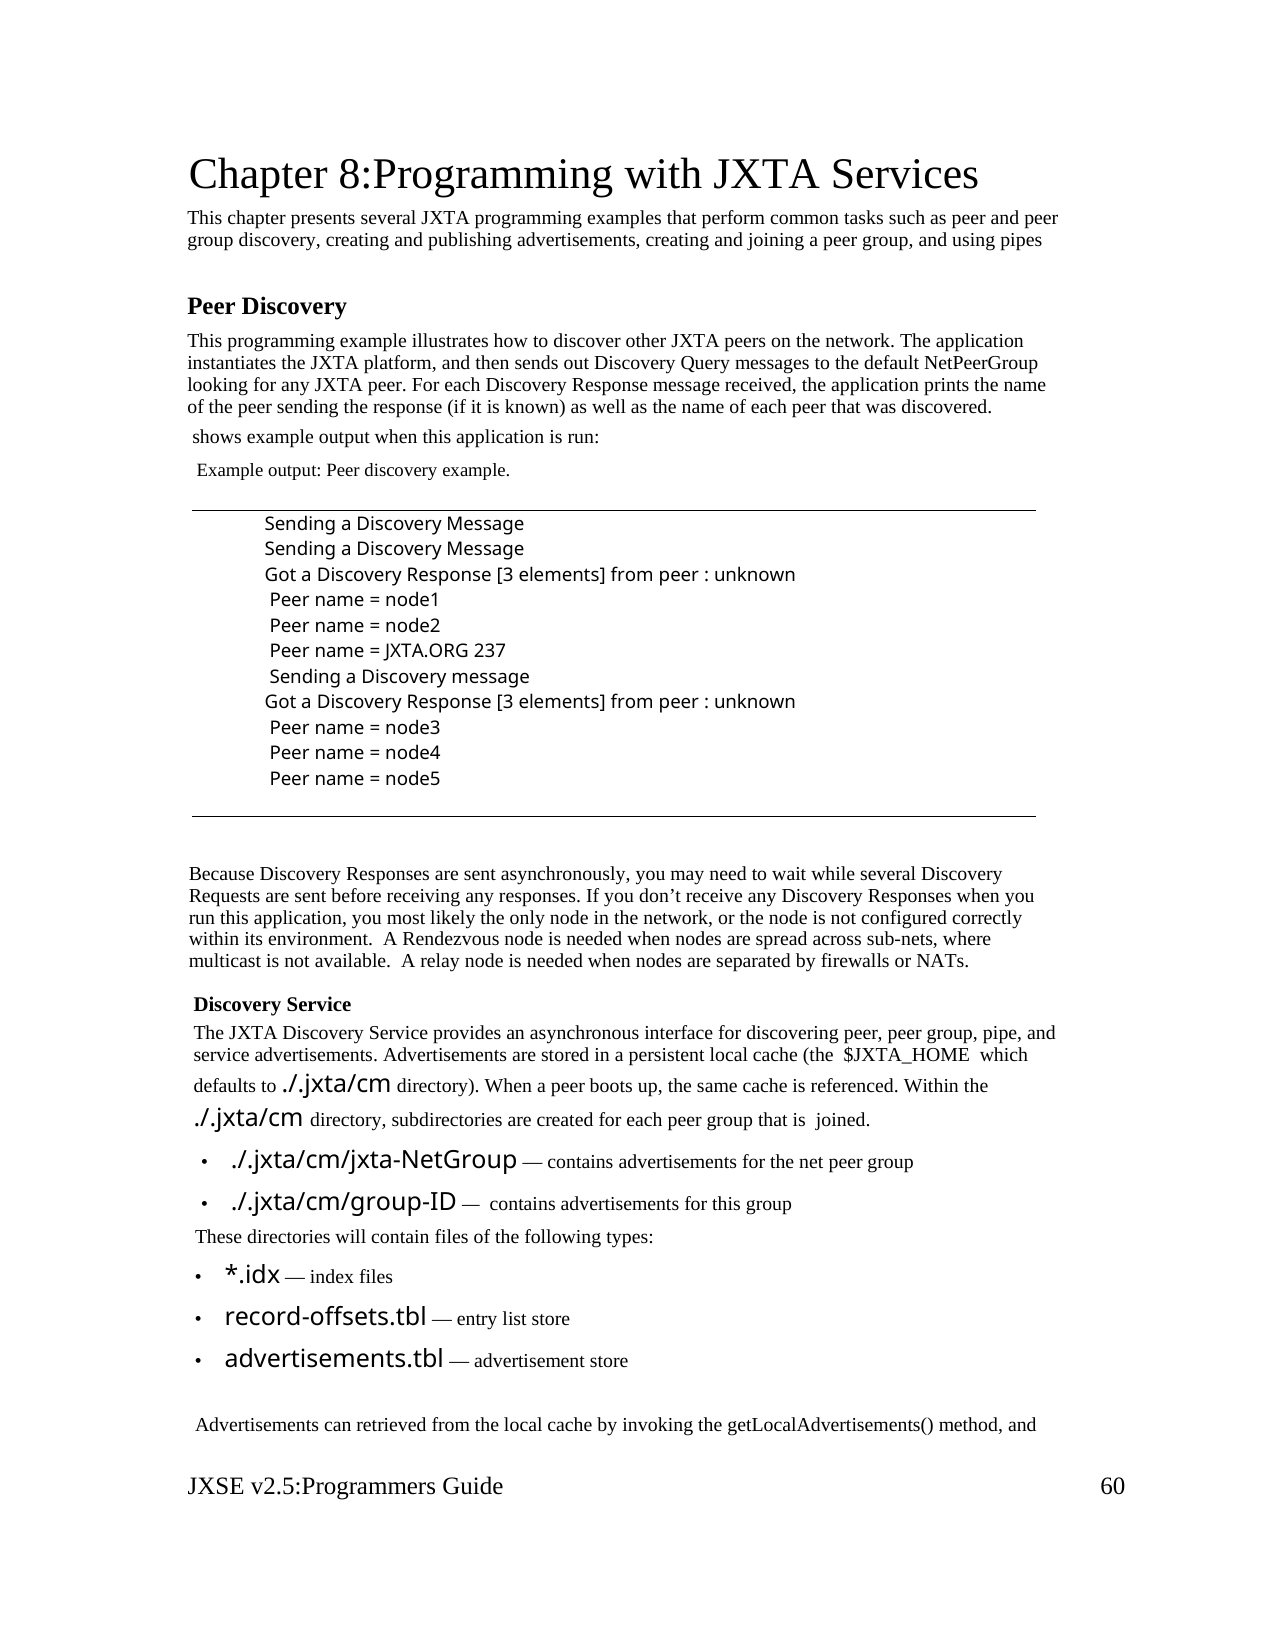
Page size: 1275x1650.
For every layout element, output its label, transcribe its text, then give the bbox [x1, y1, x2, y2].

table_header Sending a Discovery Message Sending a Discovery Message Got a Discovery Response [3 elements] from peer : unknown Peer name = node1 Peer name = node2 Peer name = JXTA.ORG 237 Sending a Discovery message Got a Discovery Response [3 elements] from peer : unknown Peer name = node3 Peer name = node4 Peer name = node5 [192, 511, 1036, 816]
list ./.jxta/cm/group-ID — contains advertisements for this group [201, 1184, 1063, 1218]
list *.idx — index files [195, 1256, 1063, 1290]
text The JXTA Discovery Service provides an asynchronous interface for discovering peer, peer group, pipe, and service advertisements. Advertisements are stored in a persistent local cache (the $JXTA_HOME which defaults to ./.jxta/cm directory). When a peer boots up, the same cache is referenced. Within the ./.jxta/cm directory, subdirectories are created for each peer group that is joined. [193, 1022, 1063, 1133]
text Discovery Service [193, 993, 1063, 1016]
text These directories will contain files of the following types: [195, 1226, 1063, 1248]
text Peer Discovery [187, 292, 1063, 320]
list advertisements.tbl — advertisement store [195, 1341, 1063, 1375]
text shows example output when this application is run: [187, 426, 1063, 447]
text This chapter presents several JXTA programming examples that perform common tasks such as peer and peer group discovery, creating and publishing advertisements, creating and joining a peer group, and using pipes [187, 207, 1063, 250]
list Example output: Peer discovery example. [187, 460, 1063, 481]
list Because Discovery Responses are sent asynchronously, you may need to wait while several Discovery Requests are sent before receiving any responses. If you don’t receive any Discovery Responses when you run this application, you most likely the only node in the network, or the node is not configured correctly within its environment. A Rendezvous node is needed when nodes are spread across sub-nets, where multicast is not available. A relay node is needed when nodes are separated by firewalls or NATs. [188, 863, 1063, 972]
text This programming example illustrates how to discover other JXTA peers on the network. The application instantiates the JXTA platform, and then sends out Discovery Query messages to the default NetPeerGroup looking for any JXTA peer. For each Discovery Response message received, the application prints the name of the peer sending the response (if it is known) as well as the name of each peer that was discovered. [187, 330, 1063, 417]
title Chapter 8:Programming with JXTA Services [188, 150, 1014, 198]
list record-offsets.tbl — entry list store [195, 1299, 1063, 1333]
text Advertisements can retrieved from the local cache by invoking the getLocalAdvertisements() method, and [195, 1413, 1063, 1435]
list ./.jxta/cm/jxta-NetGroup — contains advertisements for the net peer group [163, 1142, 1063, 1176]
